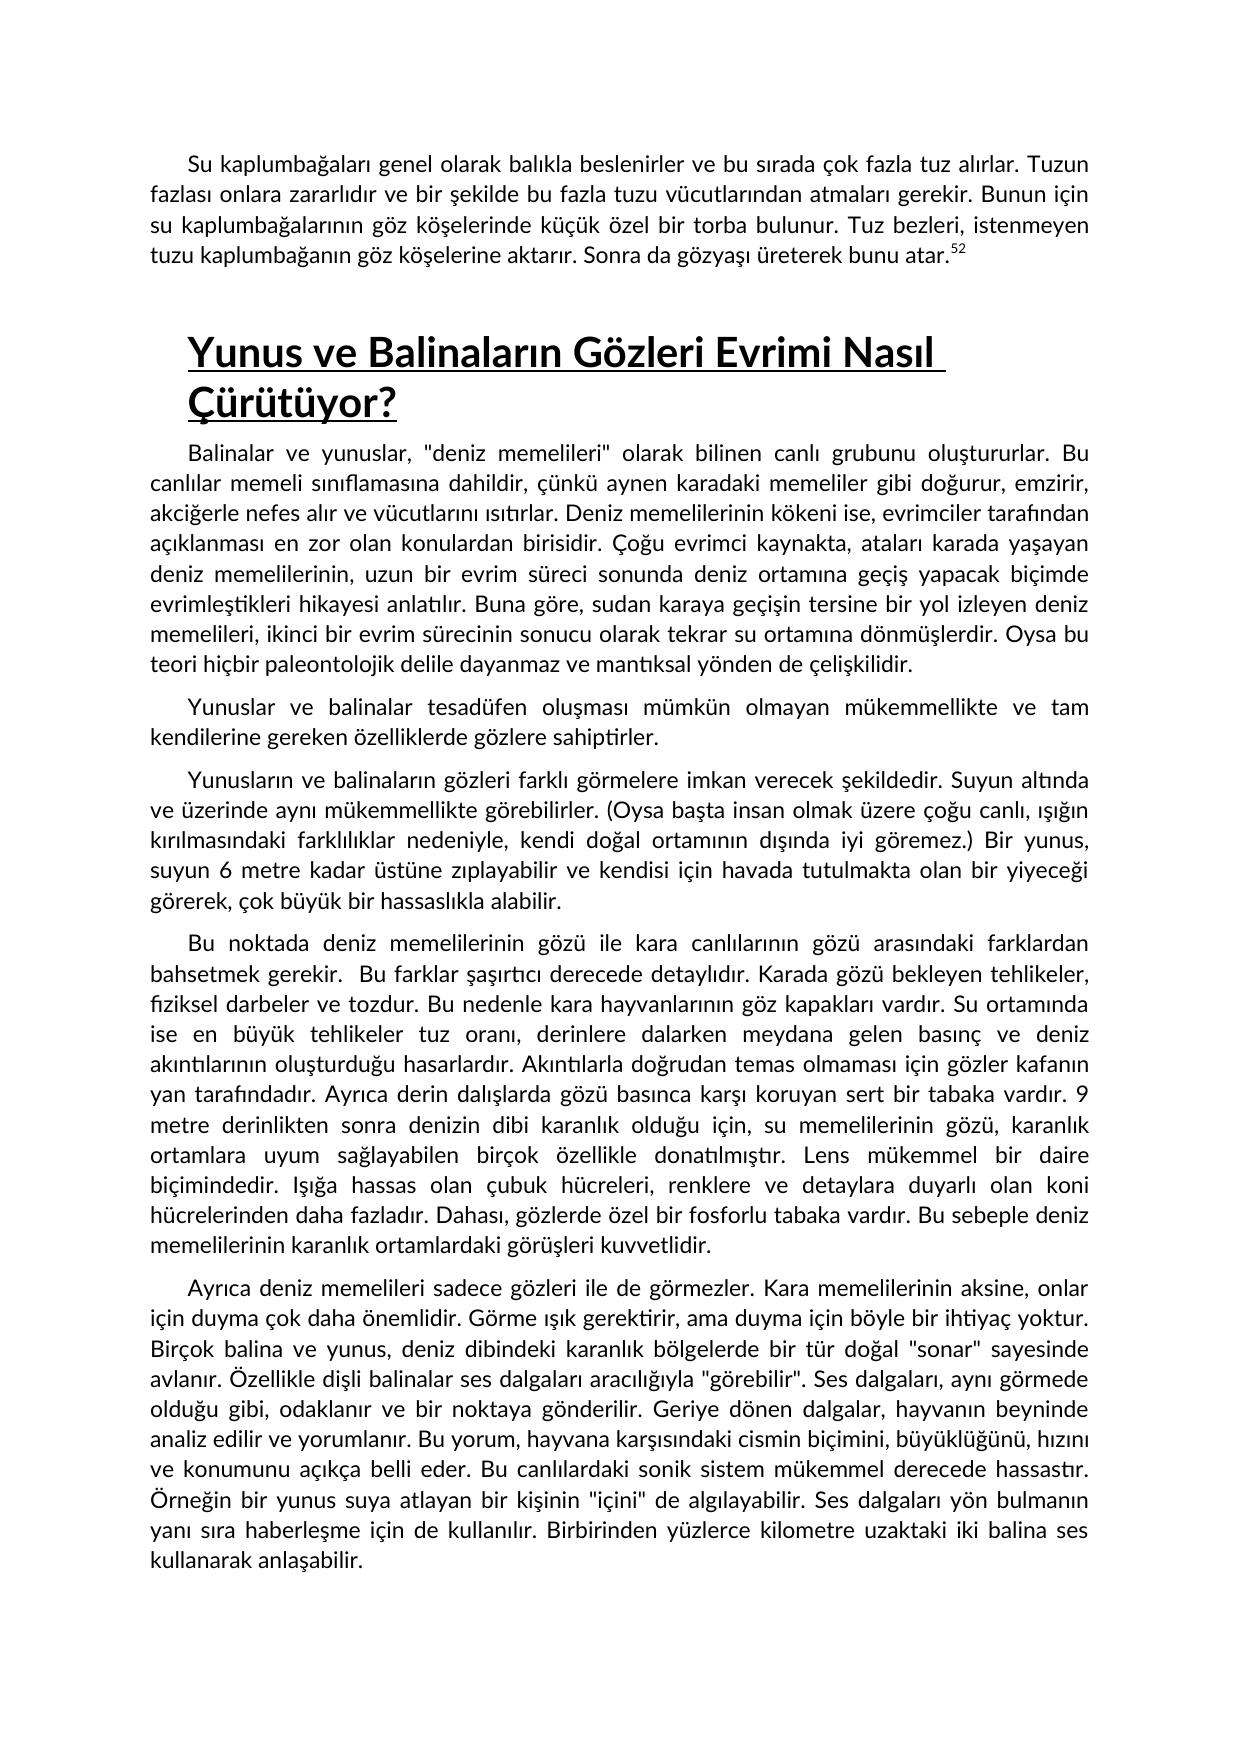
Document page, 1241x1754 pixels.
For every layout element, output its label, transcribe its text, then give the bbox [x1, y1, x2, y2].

text Yunusların ve balinaların gözleri farklı görmelere imkan verecek şekildedir. Suyun altında ve üzerinde aynı mükemmellikte görebilirler. (Oysa başta insan olmak üzere çoğu canlı, ışığın kırılmasındaki farklılıklar nedeniyle, kendi doğal ortamının dışında iyi göremez.) Bir yunus, suyun 6 metre kadar üstüne zıplayabilir ve kendisi için havada tutulmakta olan bir yiyeceği görerek, çok büyük bir hassaslıkla alabilir. [150, 766, 1090, 914]
text Yunuslar ve balinalar tesadüfen oluşması mümkün olmayan mükemmellikte ve tam kendilerine gereken özelliklerde gözlere sahiptirler. [150, 693, 1090, 750]
text Ayrıca deniz memelileri sadece gözleri ile de görmezler. Kara memelilerinin aksine, onlar için duyma çok daha önemlidir. Görme ışık gerektirir, ama duyma için böyle bir ihtiyaç yoktur. Birçok balina ve yunus, deniz dibindeki karanlık bölgelerde bir tür doğal "sonar" sayesinde avlanır. Özellikle dişli balinalar ses dalgaları aracılığıyla "görebilir". Ses dalgaları, aynı görmede olduğu gibi, odaklanır ve bir noktaya gönderilir. Geriye dönen dalgalar, hayvanın beyninde analiz edilir ve yorumlanır. Bu yorum, hayvana karşısındaki cismin biçimini, büyüklüğünü, hızını ve konumunu açıkça belli eder. Bu canlılardaki sonik sistem mükemmel derecede hassastır. Örneğin bir yunus suya atlayan bir kişinin "içini" de algılayabilir. Ses dalgaları yön bulmanın yanı sıra haberleşme için de kullanılır. Birbirinden yüzlerce kilometre uzaktaki iki balina ses kullanarak anlaşabilir. [150, 1274, 1090, 1573]
text Su kaplumbağaları genel olarak balıkla beslenirler ve bu sırada çok fazla tuz alırlar. Tuzun fazlası onlara zararlıdır ve bir şekilde bu fazla tuzu vücutlarından atmaları gerekir. Bunun için su kaplumbağalarının göz köşelerinde küçük özel bir torba bulunur. Tuz bezleri, istenmeyen tuzu kaplumbağanın göz köşelerine aktarır. Sonra da gözyaşı üreterek bunu atar.52 [150, 150, 1090, 268]
text Balinalar ve yunuslar, "deniz memelileri" olarak bilinen canlı grubunu oluştururlar. Bu canlılar memeli sınıflamasına dahildir, çünkü aynen karadaki memeliler gibi doğurur, emzirir, akciğerle nefes alır ve vücutlarını ısıtırlar. Deniz memelilerinin kökeni ise, evrimciler tarafından açıklanması en zor olan konulardan birisidir. Çoğu evrimci kaynakta, ataları karada yaşayan deniz memelilerinin, uzun bir evrim süreci sonunda deniz ortamına geçiş yapacak biçimde evrimleştikleri hikayesi anlatılır. Buna göre, sudan karaya geçişin tersine bir yol izleyen deniz memelileri, ikinci bir evrim sürecinin sonucu olarak tekrar su ortamına dönmüşlerdir. Oysa bu teori hiçbir paleontolojik delile dayanmaz ve mantıksal yönden de çelişkilidir. [150, 438, 1090, 677]
text Bu noktada deniz memelilerinin gözü ile kara canlılarının gözü arasındaki farklardan bahsetmek gerekir. Bu farklar şaşırtıcı derecede detaylıdır. Karada gözü bekleyen tehlikeler, fiziksel darbeler ve tozdur. Bu nedenle kara hayvanlarının göz kapakları vardır. Su ortamında ise en büyük tehlikeler tuz oranı, derinlere dalarken meydana gelen basınç ve deniz akıntılarının oluşturduğu hasarlardır. Akıntılarla doğrudan temas olmaması için gözler kafanın yan tarafındadır. Ayrıca derin dalışlarda gözü basınca karşı koruyan sert bir tabaka vardır. 9 metre derinlikten sonra denizin dibi karanlık olduğu için, su memelilerinin gözü, karanlık ortamlara uyum sağlayabilen birçok özellikle donatılmıştır. Lens mükemmel bir daire biçimindedir. Işığa hassas olan çubuk hücreleri, renklere ve detaylara duyarlı olan koni hücrelerinden daha fazladır. Dahası, gözlerde özel bir fosforlu tabaka vardır. Bu sebeple deniz memelilerinin karanlık ortamlardaki görüşleri kuvvetlidir. [150, 929, 1090, 1259]
subtitle Yunus ve Balinaların Gözleri Evrimi Nasıl Çürütüyor? [187, 326, 1090, 426]
